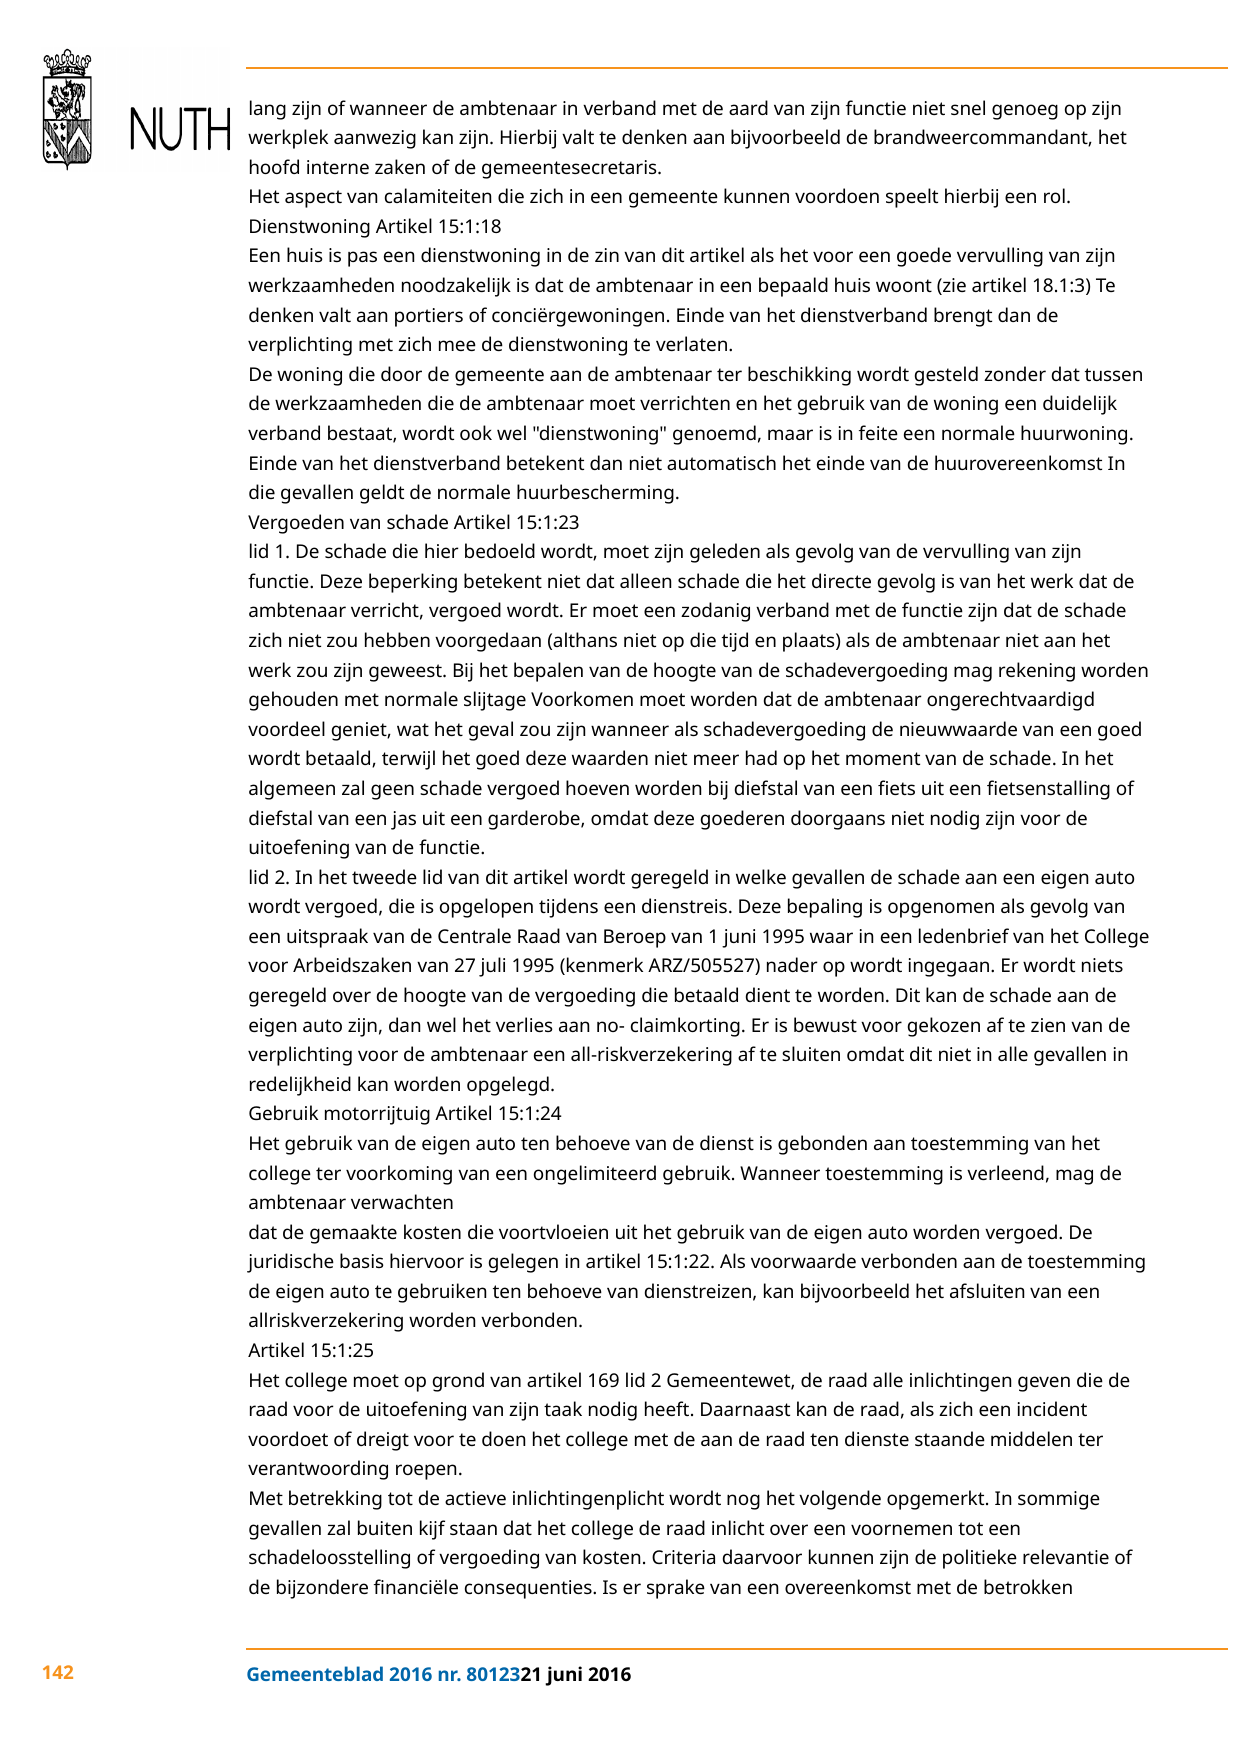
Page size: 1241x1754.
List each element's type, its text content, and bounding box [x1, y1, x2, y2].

text Het college moet op grond van artikel 169 lid 2 Gemeentewet, de raad alle inlichtingen geven die de raad voor de uitoefening van zijn taak nodig heeft. Daarnaast kan de raad, als zich een incident voordoet of dreigt voor te doen het college met de aan de raad ten dienste staande middelen ter verantwoording roepen. [248, 1367, 1152, 1481]
text Het aspect van calamiteiten die zich in een gemeente kunnen voordoen speelt hierbij een rol. [248, 183, 1152, 209]
text Vergoeden van schade Artikel 15:1:23 [248, 509, 1152, 535]
text lid 2. In het tweede lid van dit artikel wordt geregeld in welke gevallen de schade aan een eigen auto wordt vergoed, die is opgelopen tijdens een dienstreis. Deze bepaling is opgenomen als gevolg van een uitspraak van de Centrale Raad van Beroep van 1 juni 1995 waar in een ledenbrief van het College voor Arbeidszaken van 27 juli 1995 (kenmerk ARZ/505527) nader op wordt ingegaan. Er wordt niets geregeld over de hoogte van de vergoeding die betaald dient te worden. Dit kan de schade aan de eigen auto zijn, dan wel het verlies aan no- claimkorting. Er is bewust voor gekozen af te zien van de verplichting voor de ambtenaar een all-riskverzekering af te sluiten omdat dit niet in alle gevallen in redelijkheid kan worden opgelegd. [248, 864, 1152, 1097]
text Artikel 15:1:25 [248, 1337, 1152, 1363]
text Het gebruik van de eigen auto ten behoeve van de dienst is gebonden aan toestemming van het college ter voorkoming van een ongelimiteerd gebruik. Wanneer toestemming is verleend, mag de ambtenaar verwachten [248, 1130, 1152, 1215]
text De woning die door de gemeente aan de ambtenaar ter beschikking wordt gesteld zonder dat tussen de werkzaamheden die de ambtenaar moet verrichten en het gebruik van de woning een duidelijk verband bestaat, wordt ook wel "dienstwoning" genoemd, maar is in feite een normale huurwoning. Einde van het dienstverband betekent dan niet automatisch het einde van de huurovereenkomst In die gevallen geldt de normale huurbescherming. [248, 361, 1152, 505]
picture [41, 47, 231, 172]
text Met betrekking tot de actieve inlichtingenplicht wordt nog het volgende opgemerkt. In sommige gevallen zal buiten kijf staan dat het college de raad inlicht over een voornemen tot een schadeloosstelling of vergoeding van kosten. Criteria daarvoor kunnen zijn de politieke relevantie of de bijzondere financiële consequenties. Is er sprake van een overeenkomst met de betrokken [248, 1485, 1152, 1600]
text Gebruik motorrijtuig Artikel 15:1:24 [248, 1101, 1152, 1126]
text dat de gemaakte kosten die voortvloeien uit het gebruik van de eigen auto worden vergoed. De juridische basis hiervoor is gelegen in artikel 15:1:22. Als voorwaarde verbonden aan de toestemming de eigen auto te gebruiken ten behoeve van dienstreizen, kan bijvoorbeeld het afsluiten van een allriskverzekering worden verbonden. [248, 1219, 1152, 1333]
text Dienstwoning Artikel 15:1:18 [248, 213, 1152, 239]
text lid 1. De schade die hier bedoeld wordt, moet zijn geleden als gevolg van de vervulling van zijn functie. Deze beperking betekent niet dat alleen schade die het directe gevolg is van het werk dat de ambtenaar verricht, vergoed wordt. Er moet een zodanig verband met de functie zijn dat de schade zich niet zou hebben voorgedaan (althans niet op die tijd en plaats) als de ambtenaar niet aan het werk zou zijn geweest. Bij het bepalen van de hoogte van de schadevergoeding mag rekening worden gehouden met normale slijtage Voorkomen moet worden dat de ambtenaar ongerechtvaardigd voordeel geniet, wat het geval zou zijn wanneer als schadevergoeding de nieuwwaarde van een goed wordt betaald, terwijl het goed deze waarden niet meer had op het moment van de schade. In het algemeen zal geen schade vergoed hoeven worden bij diefstal van een fiets uit een fietsenstalling of diefstal van een jas uit een garderobe, omdat deze goederen doorgaans niet nodig zijn voor de uitoefening van de functie. [248, 538, 1152, 860]
text Een huis is pas een dienstwoning in de zin van dit artikel als het voor een goede vervulling van zijn werkzaamheden noodzakelijk is dat de ambtenaar in een bepaald huis woont (zie artikel 18.1:3) Te denken valt aan portiers of conciërgewoningen. Einde van het dienstverband brengt dan de verplichting met zich mee de dienstwoning te verlaten. [248, 243, 1152, 357]
text lang zijn of wanneer de ambtenaar in verband met de aard van zijn functie niet snel genoeg op zijn werkplek aanwezig kan zijn. Hierbij valt te denken aan bijvoorbeeld de brandweercommandant, het hoofd interne zaken of de gemeentesecretaris. [248, 95, 1152, 180]
